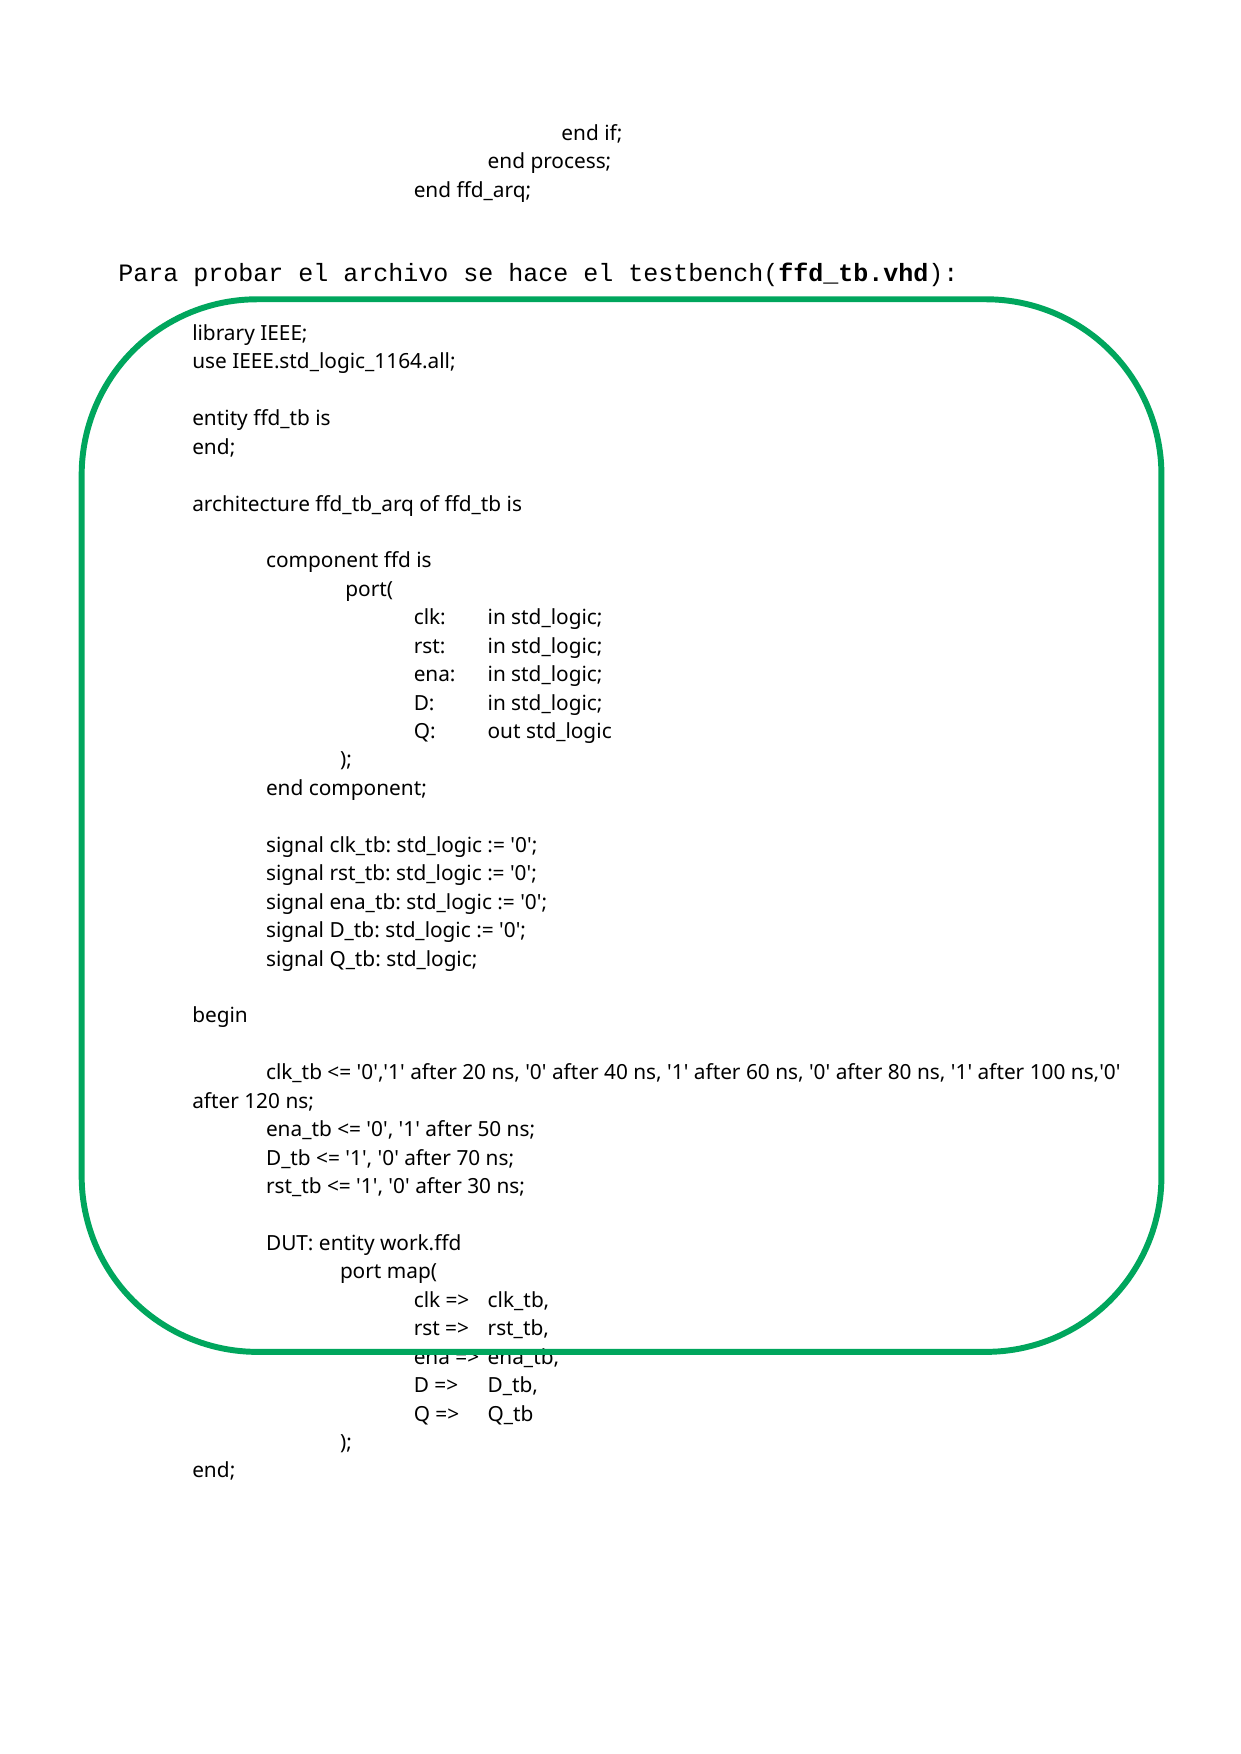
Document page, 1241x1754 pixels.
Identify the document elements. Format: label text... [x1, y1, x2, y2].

text D => D_tb, [192, 1370, 1122, 1399]
text use IEEE.std_logic_1164.all; [192, 346, 1122, 375]
text end component; [192, 773, 1122, 801]
text end process; [413, 147, 1122, 175]
text port map( [192, 1256, 1122, 1285]
text ); [192, 744, 1122, 773]
text [1074, 318, 1122, 346]
text Q => Q_tb [192, 1399, 1122, 1427]
text component ffd is [192, 546, 1122, 574]
text Q: out std_logic [192, 716, 1122, 744]
text rst_tb <= '1', '0' after 30 ns; [192, 1171, 1122, 1199]
text DUT: entity work.ffd [192, 1228, 1122, 1256]
text ); [192, 1427, 1122, 1456]
text end; [192, 432, 1122, 460]
text end; [192, 1456, 1122, 1484]
text ena: in std_logic; [192, 659, 1122, 688]
text D_tb <= '1', '0' after 70 ns; [192, 1143, 1122, 1171]
text signal Q_tb: std_logic; [192, 944, 1122, 972]
text [1103, 1294, 1122, 1313]
text signal rst_tb: std_logic := '0'; [192, 858, 1122, 887]
text port( [192, 574, 1122, 602]
text clk: in std_logic; [192, 602, 1122, 631]
text clk_tb <= '0','1' after 20 ns, '0' after 40 ns, '1' after 60 ns, '0' after 80 ns, '1' after 100 ns,'0' after 120 ns; [192, 1057, 1122, 1114]
text library IEEE; [192, 318, 1099, 346]
text Para probar el archivo se hace el testbench(ffd_tb.vhd): [118, 260, 1122, 288]
text end if; [413, 118, 1122, 147]
text rst: in std_logic; [192, 631, 1122, 659]
text signal D_tb: std_logic := '0'; [192, 915, 1122, 944]
text rst => rst_tb, [192, 1313, 1090, 1342]
text D: in std_logic; [192, 688, 1122, 716]
text entity ffd_tb is [192, 403, 1122, 432]
text ena_tb <= '0', '1' after 50 ns; [192, 1114, 1122, 1143]
text signal ena_tb: std_logic := '0'; [192, 887, 1122, 915]
text architecture ffd_tb_arq of ffd_tb is [192, 489, 1122, 517]
text end ffd_arq; [413, 175, 1122, 203]
text signal clk_tb: std_logic := '0'; [192, 830, 1122, 858]
text ena => ena_tb, [192, 1342, 1122, 1370]
text begin [192, 1001, 1122, 1029]
text [1055, 1313, 1122, 1342]
text clk => clk_tb, [192, 1285, 1119, 1313]
